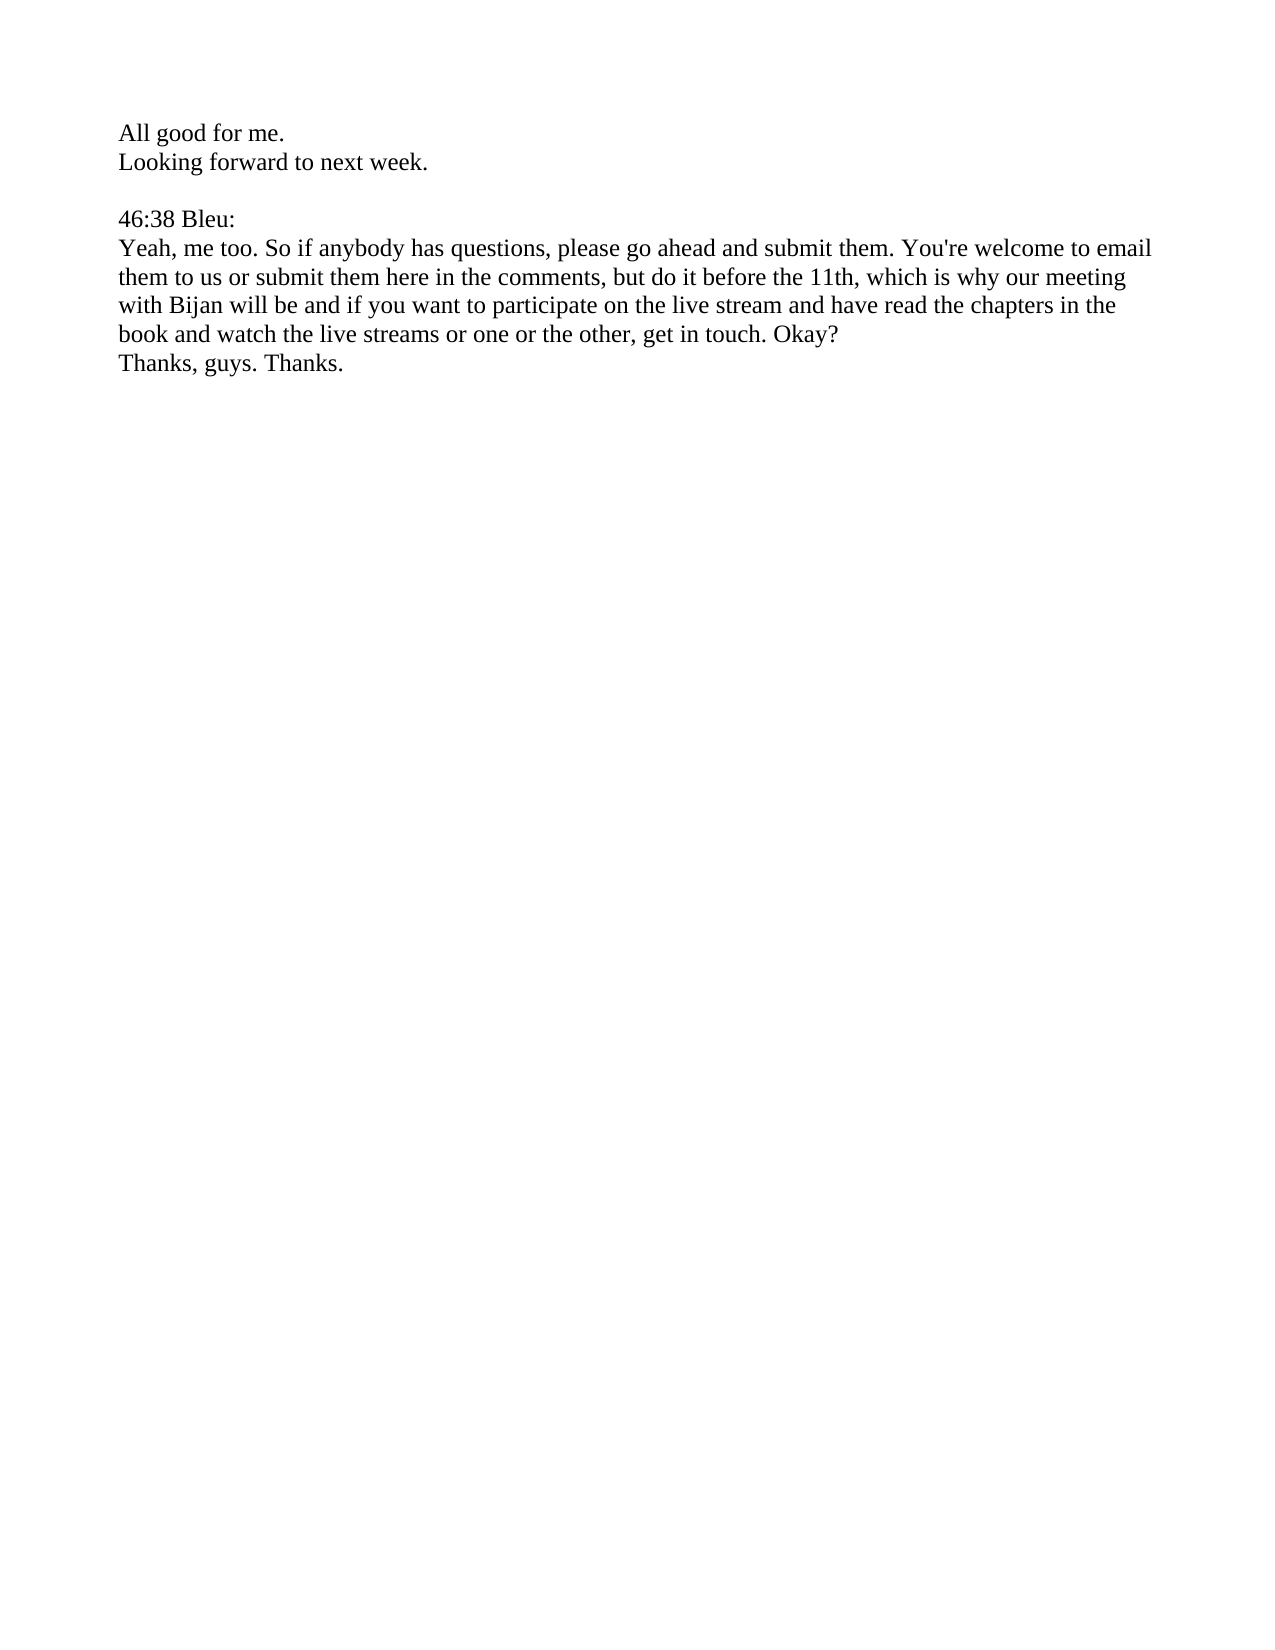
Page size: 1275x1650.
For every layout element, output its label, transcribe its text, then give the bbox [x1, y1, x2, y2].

text Looking forward to next week. [118, 147, 1157, 176]
text 46:38 Bleu: [118, 204, 1157, 233]
text Thanks, guys. Thanks. [118, 348, 1157, 377]
text Yeah, me too. So if anybody has questions, please go ahead and submit them. You're welcome to email them to us or submit them here in the comments, but do it before the 11th, which is why our meeting with Bijan will be and if you want to participate on the live stream and have read the chapters in the book and watch the live streams or one or the other, get in touch. Okay? [118, 233, 1157, 348]
text All good for me. [118, 118, 1157, 147]
